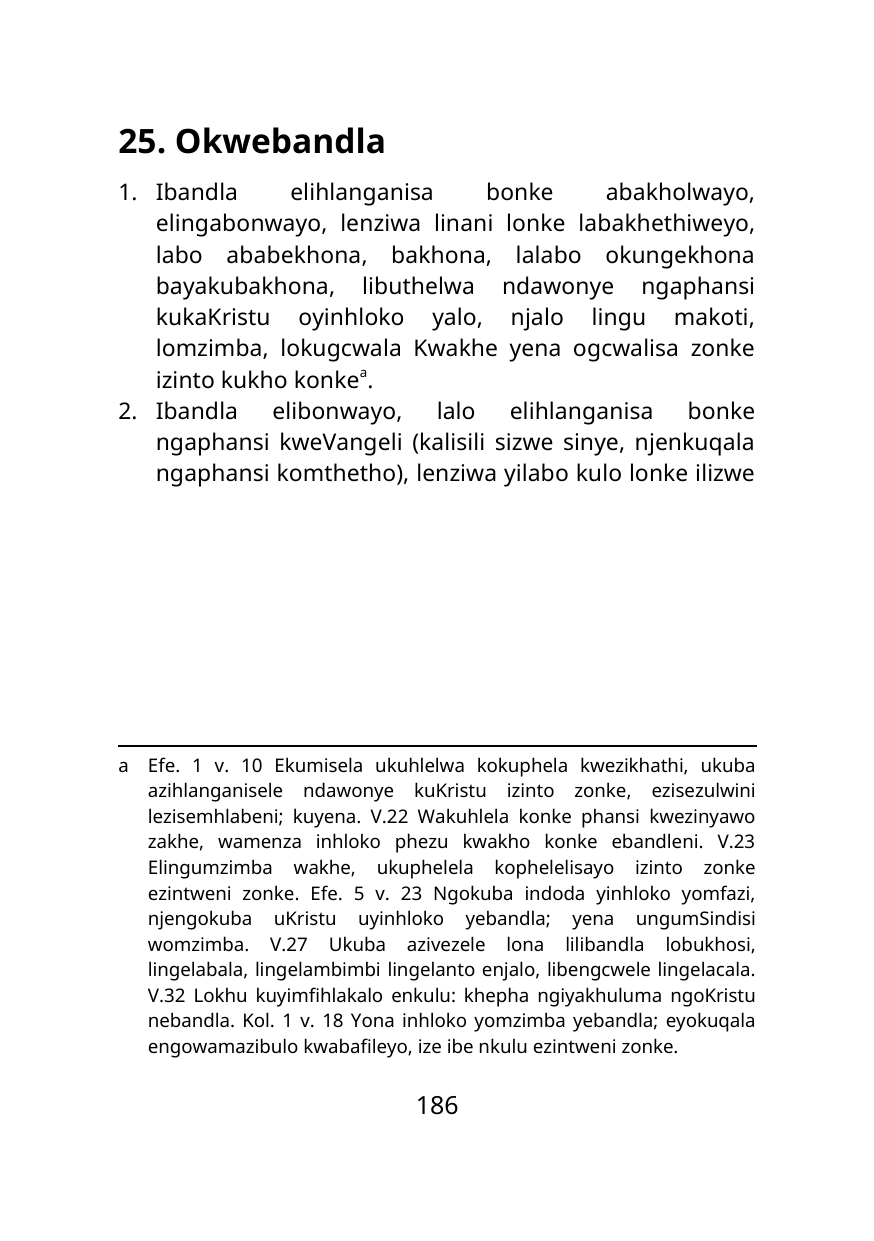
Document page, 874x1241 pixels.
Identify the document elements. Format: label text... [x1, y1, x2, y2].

list Efe. 1 v. 10 Ekumisela ukuhlelwa kokuphela kwezikhathi, ukuba azihlanganisele ndawonye kuKristu izinto zonke, ezisezulwini lezisemhlabeni; kuyena. V.22 Wakuhlela konke phansi kwezinyawo zakhe, wamenza inhloko phezu kwakho konke ebandleni. V.23 Elingumzimba wakhe, ukuphelela kophelelisayo izinto zonke ezintweni zonke. Efe. 5 v. 23 Ngokuba indoda yinhloko yomfazi, njengokuba uKristu uyinhloko yebandla; yena ungumSindisi womzimba. V.27 Ukuba azivezele lona lilibandla lobukhosi, lingelabala, lingelambimbi lingelanto enjalo, libengcwele lingelacala. V.32 Lokhu kuyimfihlakalo enkulu: khepha ngiyakhuluma ngoKristu nebandla. Kol. 1 v. 18 Yona inhloko yomzimba yebandla; eyokuqala engowamazibulo kwabafileyo, ize ibe nkulu ezintweni zonke. [118, 752, 756, 1058]
list Ibandla elihlanganisa bonke abakholwayo, elingabonwayo, lenziwa linani lonke labakhethiweyo, labo ababekhona, bakhona, lalabo okungekhona bayakubakhona, libuthelwa ndawonye ngaphansi kukaKristu oyinhloko yalo, njalo lingu makoti, lomzimba, lokugcwala Kwakhe yena ogcwalisa zonke izinto kukho konke. [118, 176, 756, 395]
list Ibandla elibonwayo, lalo elihlanganisa bonke ngaphansi kweVangeli (kalisili sizwe sinye, njenkuqala ngaphansi komthetho), lenziwa yilabo kulo lonke ilizwe [118, 395, 756, 489]
subtitle 25. Okwebandla [118, 118, 756, 164]
